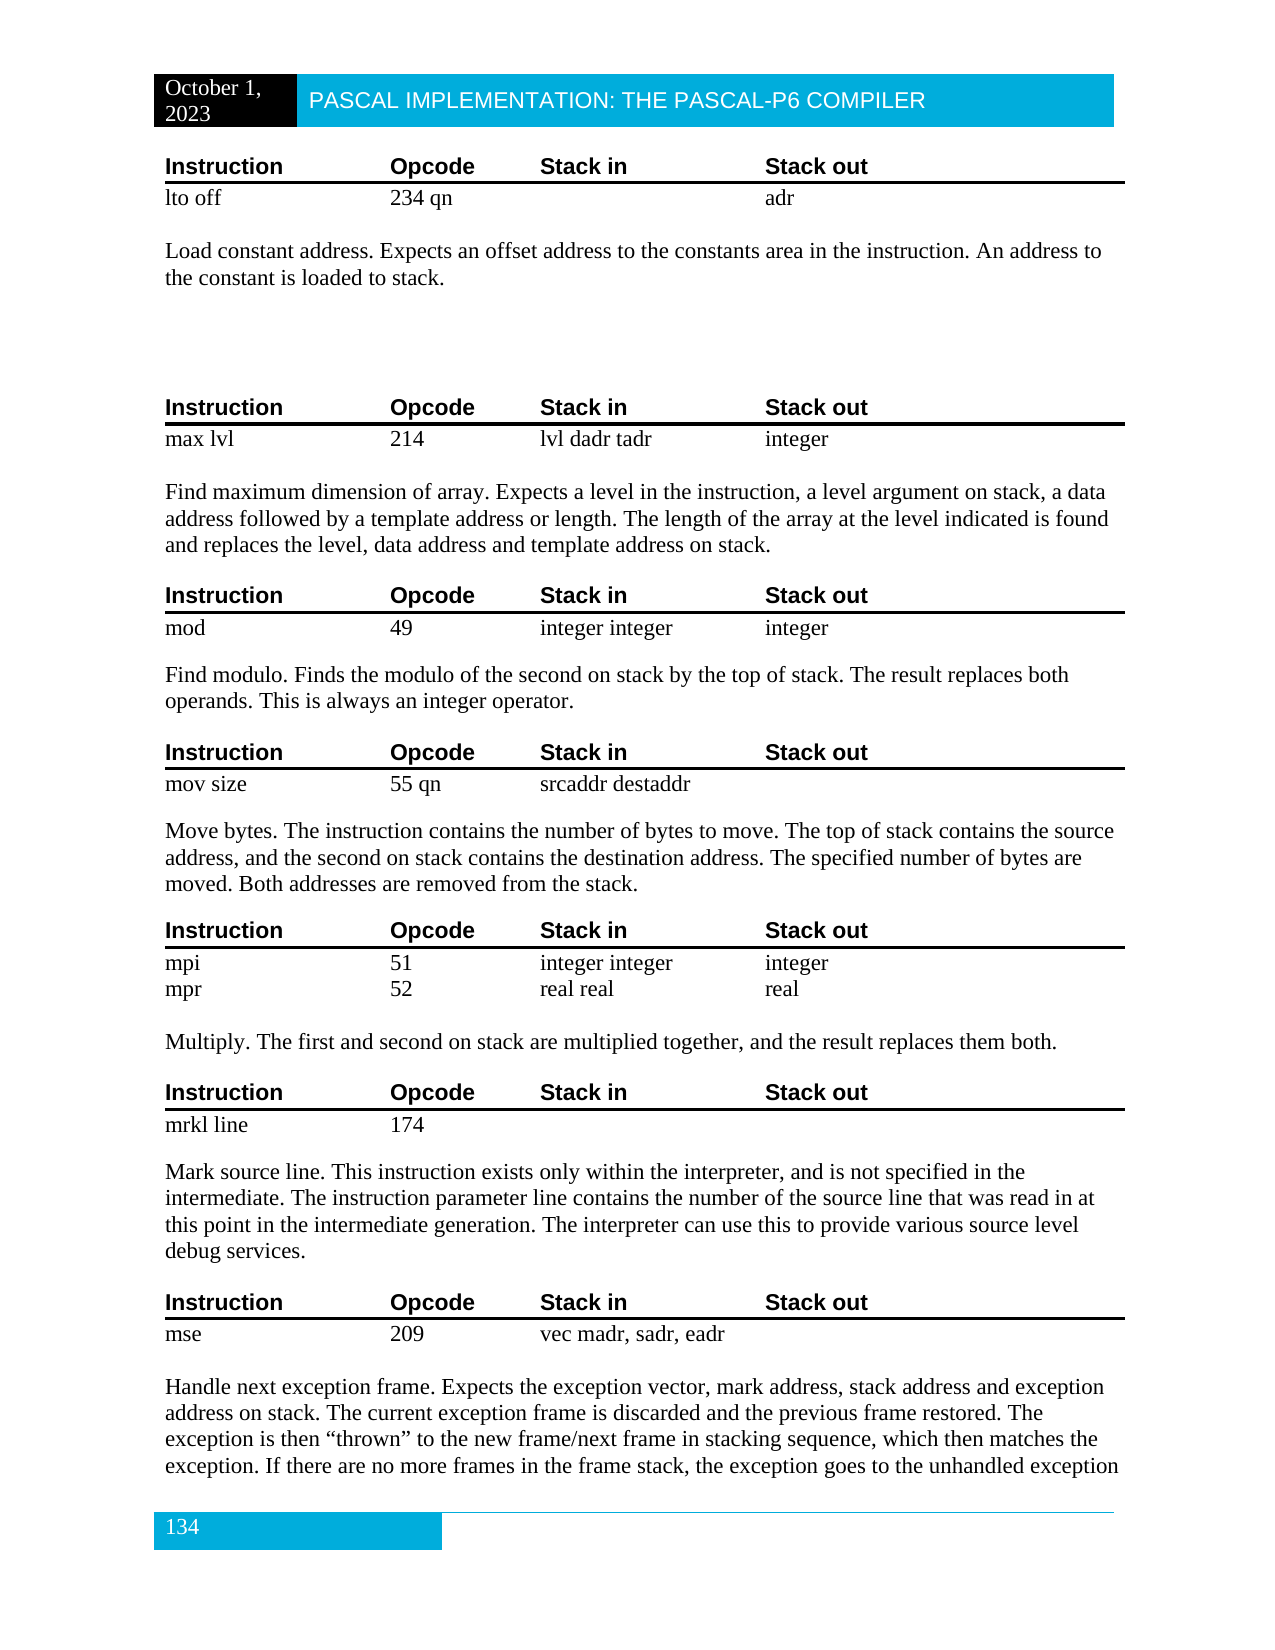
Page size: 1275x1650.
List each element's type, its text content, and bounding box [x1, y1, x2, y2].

text Instruction Opcode Stack in Stack out [165, 394, 1125, 422]
text Instruction Opcode Stack in Stack out [165, 153, 1125, 181]
text lto off 234 qn adr [165, 184, 1125, 211]
text Instruction Opcode Stack in Stack out [165, 1079, 1125, 1108]
text Multiply. The first and second on stack are multiplied together, and the result replaces them both. [165, 1028, 1125, 1054]
text mod 49 integer integer integer [165, 614, 1125, 640]
text Find maximum dimension of array. Expects a level in the instruction, a level argument on stack, a data address followed by a template address or length. The length of the array at the level indicated is found and replaces the level, data address and template address on stack. [165, 478, 1125, 557]
text Find modulo. Finds the modulo of the second on stack by the top of stack. The result replaces both operands. This is always an integer operator. [165, 661, 1125, 714]
text mov size 55 qn srcaddr destaddr [165, 770, 1125, 797]
text Handle next exception frame. Expects the exception vector, mark address, stack address and exception address on stack. The current exception frame is discarded and the previous frame restored. The exception is then “thrown” to the new frame/next frame in stacking sequence, which then matches the exception. If there are no more frames in the frame stack, the exception goes to the unhandled exception [165, 1373, 1125, 1478]
text max lvl 214 lvl dadr tadr integer [165, 426, 1125, 452]
text Instruction Opcode Stack in Stack out [165, 917, 1125, 946]
text mse 209 vec madr, sadr, eadr [165, 1320, 1125, 1346]
text mrkl line 174 [165, 1111, 1125, 1137]
text mpr 52 real real real [165, 975, 1125, 1002]
text Move bytes. The instruction contains the number of bytes to move. The top of stack contains the source address, and the second on stack contains the destination address. The specified number of bytes are moved. Both addresses are removed from the stack. [165, 817, 1125, 897]
text Instruction Opcode Stack in Stack out [165, 582, 1125, 611]
text Instruction Opcode Stack in Stack out [165, 1288, 1125, 1317]
text Load constant address. Expects an offset address to the constants area in the instruction. An address to the constant is loaded to stack. [165, 237, 1125, 290]
text Mark source line. This instruction exists only within the interpreter, and is not specified in the intermediate. The instruction parameter line contains the number of the source line that was read in at this point in the intermediate generation. The interpreter can use this to provide various source level debug services. [165, 1158, 1125, 1263]
text mpi 51 integer integer integer [165, 949, 1125, 975]
text Instruction Opcode Stack in Stack out [165, 739, 1125, 767]
